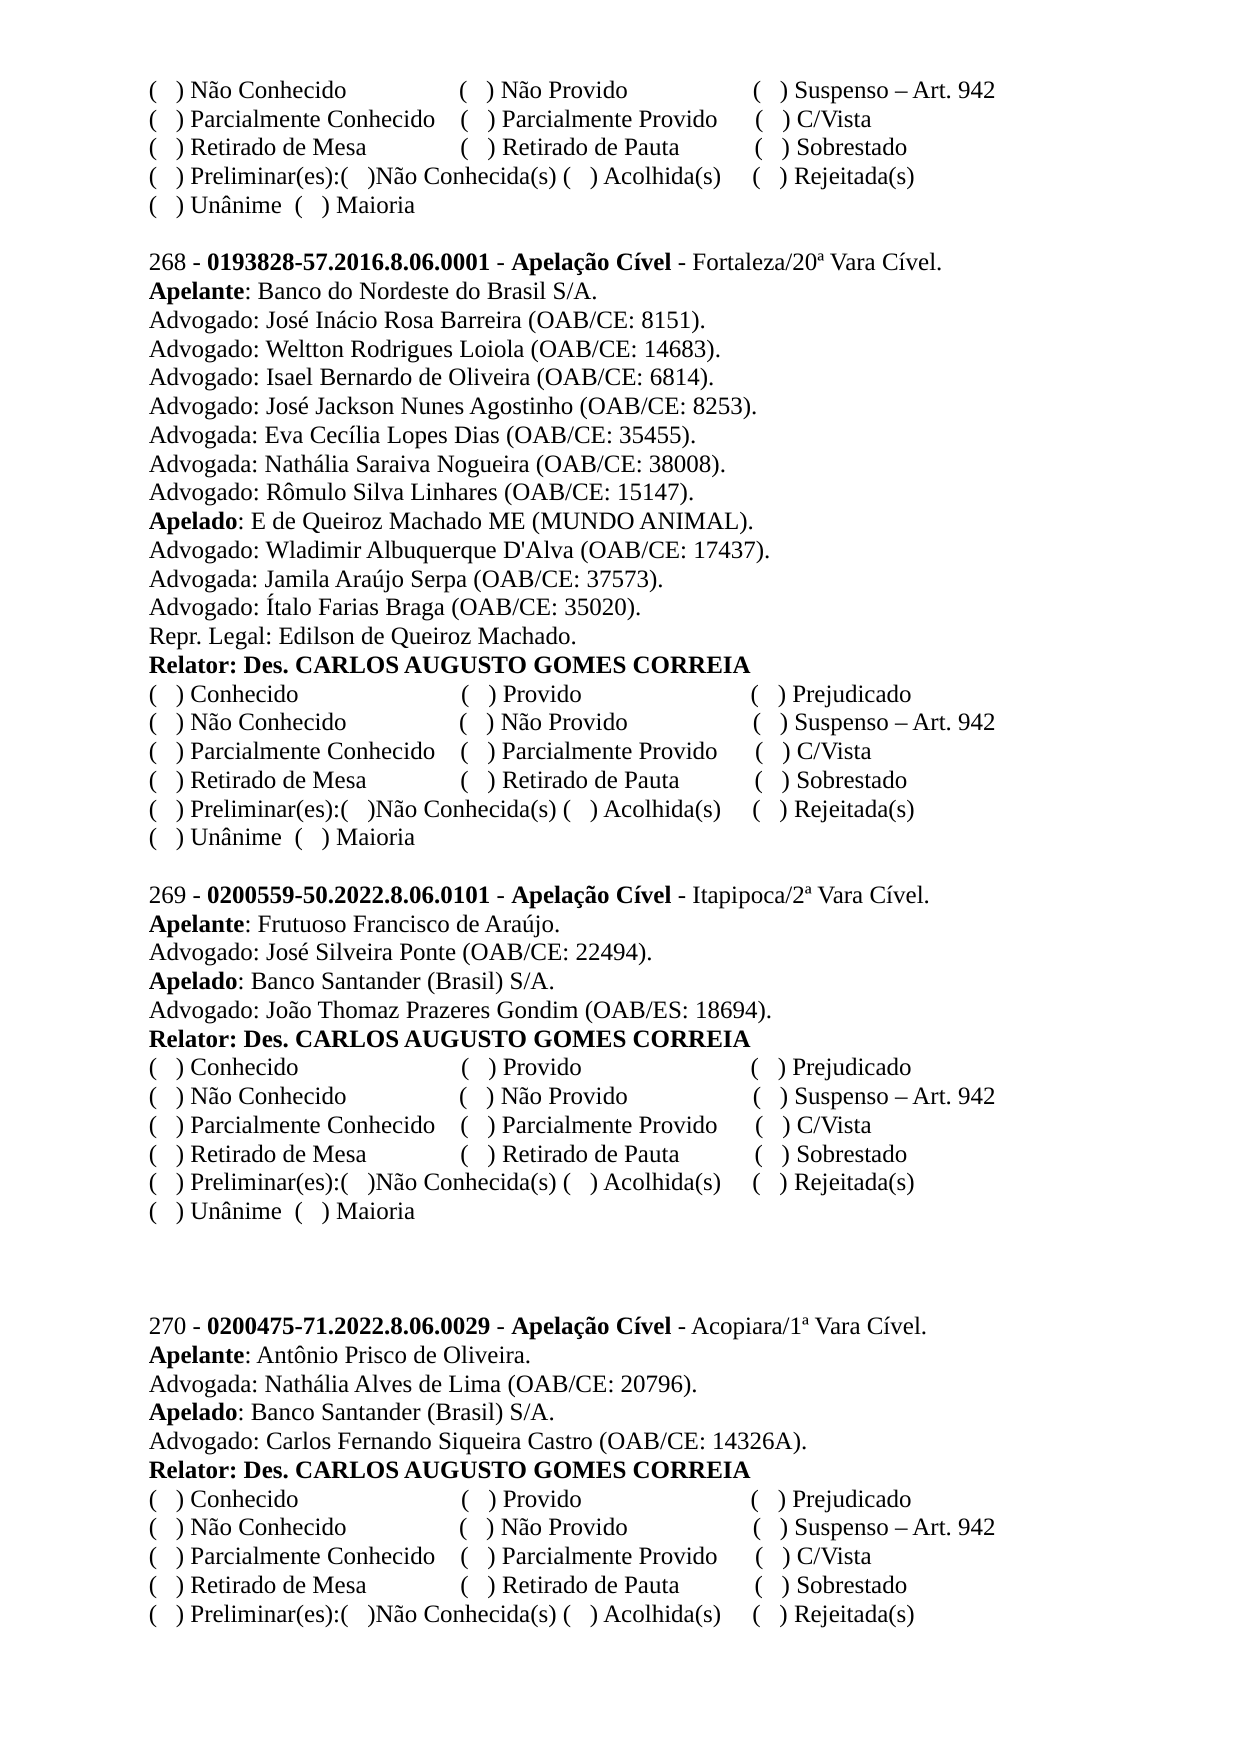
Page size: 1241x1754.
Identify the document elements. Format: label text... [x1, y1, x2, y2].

text ( ) Retirado de Mesa ( ) Retirado de Pauta ( ) Sobrestado [148, 1570, 1158, 1599]
text ( ) Não Conhecido ( ) Não Provido ( ) Suspenso – Art. 942 [148, 1512, 1158, 1541]
text ( ) Retirado de Mesa ( ) Retirado de Pauta ( ) Sobrestado [148, 765, 1158, 794]
text 268 - 0193828-57.2016.8.06.0001 - Apelação Cível - Fortaleza/20ª Vara Cível. [148, 247, 1141, 276]
text ( ) Não Conhecido ( ) Não Provido ( ) Suspenso – Art. 942 [148, 1081, 1158, 1110]
text Advogada: Eva Cecília Lopes Dias (OAB/CE: 35455). [148, 420, 1141, 449]
text ( ) Parcialmente Conhecido ( ) Parcialmente Provido ( ) C/Vista [148, 1541, 1158, 1570]
text ( ) Unânime ( ) Maioria [148, 822, 1158, 851]
text Apelante: Antônio Prisco de Oliveira. [148, 1340, 1141, 1369]
text Apelado: Banco Santander (Brasil) S/A. [148, 966, 1141, 995]
text Apelante: Banco do Nordeste do Brasil S/A. [148, 276, 1141, 305]
text Advogada: Jamila Araújo Serpa (OAB/CE: 37573). [148, 564, 1141, 592]
text ( ) Unânime ( ) Maioria [148, 190, 1158, 219]
text ( ) Unânime ( ) Maioria [148, 1196, 1158, 1225]
text ( ) Conhecido ( ) Provido ( ) Prejudicado [148, 1052, 1141, 1081]
text ( ) Conhecido ( ) Provido ( ) Prejudicado [148, 679, 1141, 707]
text 270 - 0200475-71.2022.8.06.0029 - Apelação Cível - Acopiara/1ª Vara Cível. [148, 1311, 1141, 1340]
text ( ) Retirado de Mesa ( ) Retirado de Pauta ( ) Sobrestado [148, 1139, 1158, 1167]
text ( ) Parcialmente Conhecido ( ) Parcialmente Provido ( ) C/Vista [148, 104, 1158, 132]
text ( ) Preliminar(es):( )Não Conhecida(s) ( ) Acolhida(s) ( ) Rejeitada(s) [148, 161, 1158, 190]
text ( ) Preliminar(es):( )Não Conhecida(s) ( ) Acolhida(s) ( ) Rejeitada(s) [148, 1167, 1158, 1196]
text Apelante: Frutuoso Francisco de Araújo. [148, 909, 1141, 937]
text Advogado: Isael Bernardo de Oliveira (OAB/CE: 6814). [148, 362, 1141, 391]
text Advogada: Nathália Alves de Lima (OAB/CE: 20796). [148, 1369, 1141, 1397]
text ( ) Preliminar(es):( )Não Conhecida(s) ( ) Acolhida(s) ( ) Rejeitada(s) [148, 1599, 1158, 1627]
text Advogado: Weltton Rodrigues Loiola (OAB/CE: 14683). [148, 334, 1141, 362]
text Advogado: Carlos Fernando Siqueira Castro (OAB/CE: 14326A). [148, 1426, 1141, 1455]
text ( ) Retirado de Mesa ( ) Retirado de Pauta ( ) Sobrestado [148, 132, 1158, 161]
text ( ) Parcialmente Conhecido ( ) Parcialmente Provido ( ) C/Vista [148, 736, 1158, 765]
text Advogado: Wladimir Albuquerque D'Alva (OAB/CE: 17437). [148, 535, 1141, 564]
text Apelado: Banco Santander (Brasil) S/A. [148, 1397, 1141, 1426]
text Advogada: Nathália Saraiva Nogueira (OAB/CE: 38008). [148, 449, 1141, 477]
text Advogado: Ítalo Farias Braga (OAB/CE: 35020). [148, 592, 1141, 621]
text ( ) Preliminar(es):( )Não Conhecida(s) ( ) Acolhida(s) ( ) Rejeitada(s) [148, 794, 1158, 822]
text Advogado: José Jackson Nunes Agostinho (OAB/CE: 8253). [148, 391, 1141, 420]
text Relator: Des. CARLOS AUGUSTO GOMES CORREIA [148, 1455, 1141, 1484]
text ( ) Não Conhecido ( ) Não Provido ( ) Suspenso – Art. 942 [148, 707, 1158, 736]
text ( ) Não Conhecido ( ) Não Provido ( ) Suspenso – Art. 942 [148, 75, 1158, 104]
text Apelado: E de Queiroz Machado ME (MUNDO ANIMAL). [148, 506, 1141, 535]
text Relator: Des. CARLOS AUGUSTO GOMES CORREIA [148, 1024, 1141, 1052]
text 269 - 0200559-50.2022.8.06.0101 - Apelação Cível - Itapipoca/2ª Vara Cível. [148, 880, 1141, 909]
text ( ) Conhecido ( ) Provido ( ) Prejudicado [148, 1484, 1141, 1512]
text Advogado: José Silveira Ponte (OAB/CE: 22494). [148, 937, 1141, 966]
text Advogado: Rômulo Silva Linhares (OAB/CE: 15147). [148, 477, 1141, 506]
text ( ) Parcialmente Conhecido ( ) Parcialmente Provido ( ) C/Vista [148, 1110, 1158, 1139]
text Advogado: João Thomaz Prazeres Gondim (OAB/ES: 18694). [148, 995, 1141, 1024]
text Repr. Legal: Edilson de Queiroz Machado. [148, 621, 1141, 650]
text Advogado: José Inácio Rosa Barreira (OAB/CE: 8151). [148, 305, 1141, 334]
text Relator: Des. CARLOS AUGUSTO GOMES CORREIA [148, 650, 1141, 679]
